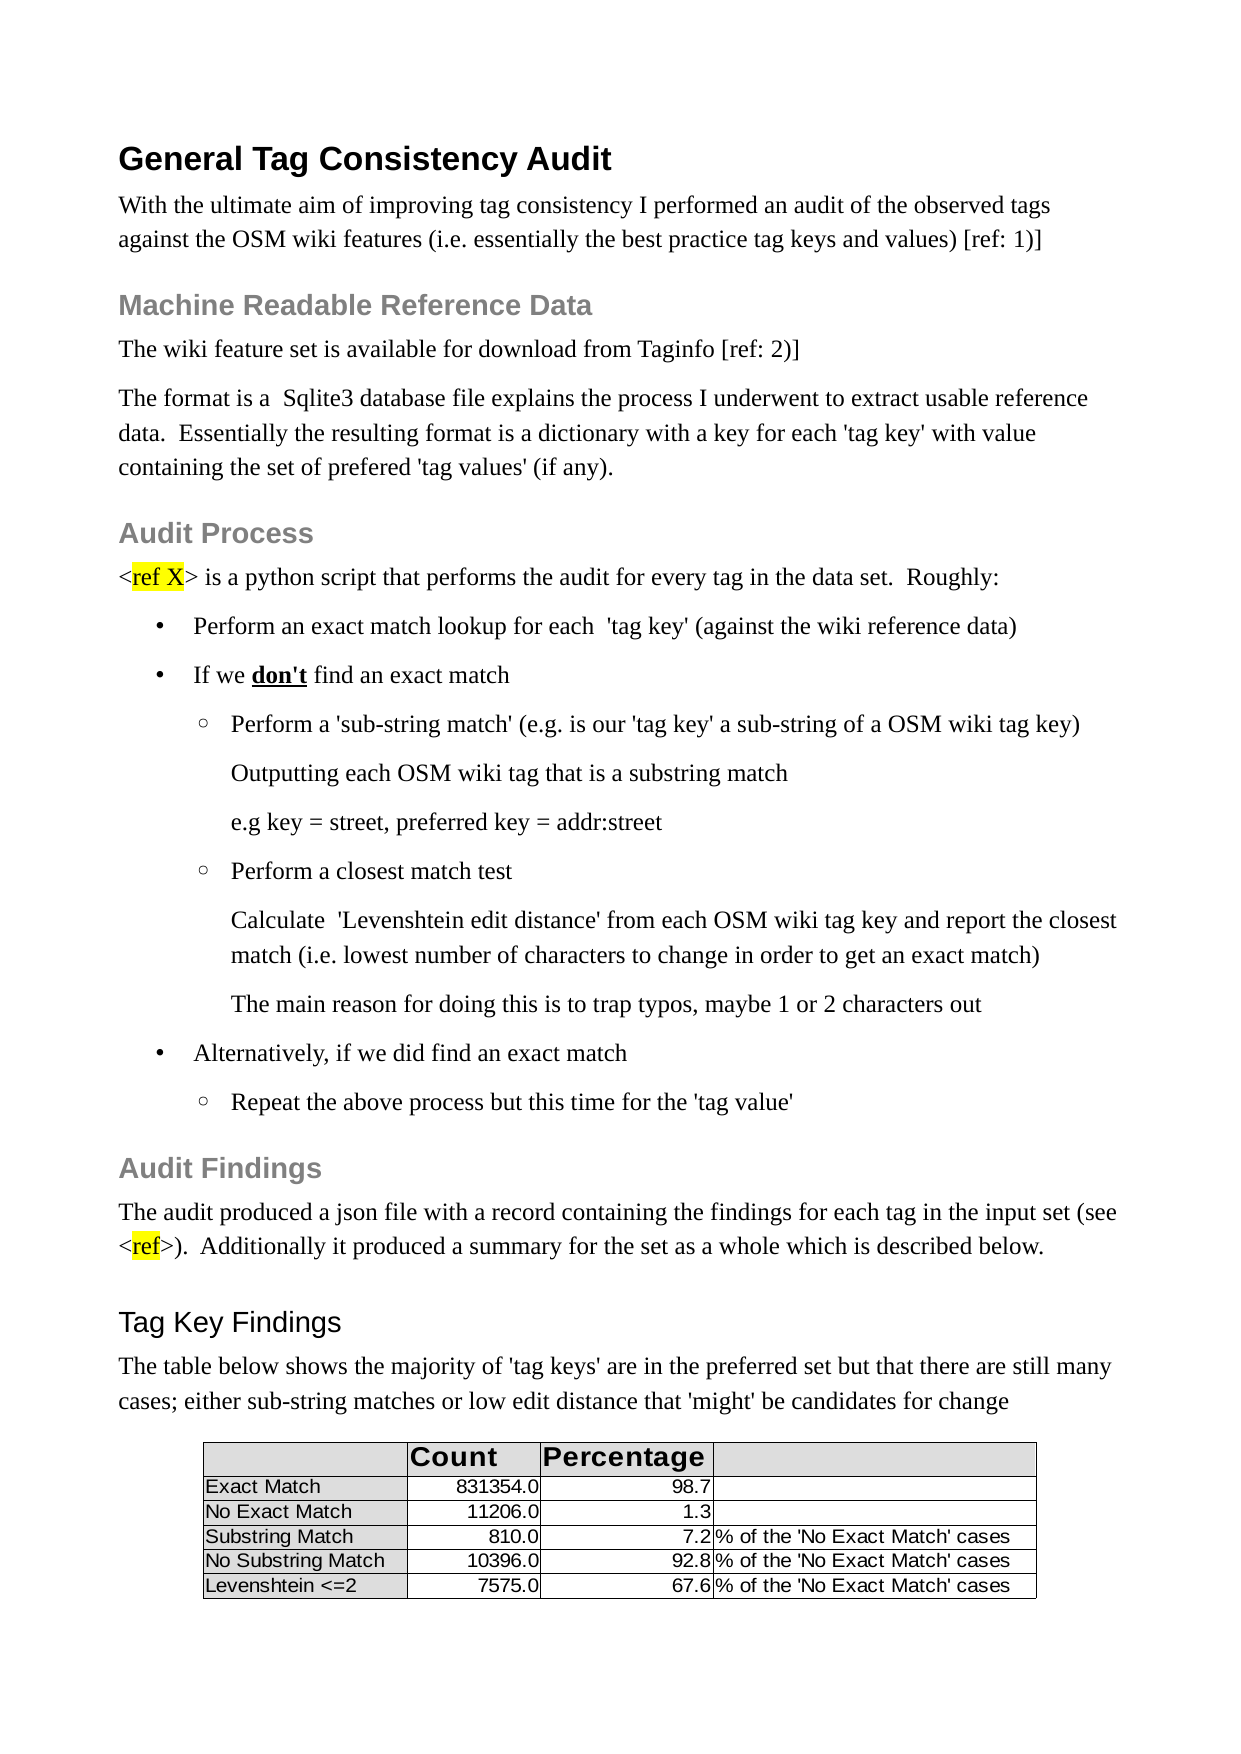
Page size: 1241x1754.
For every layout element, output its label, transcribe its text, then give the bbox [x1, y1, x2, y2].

subtitle The wiki feature set is available for download from Taginfo [ref: 2] [118, 334, 1122, 363]
subtitle With the ultimate aim of improving tag consistency I performed an audit of the observed tags against the OSM wiki features (i.e. essentially the best practice tag keys and values) [ref: 1] [118, 190, 1122, 253]
subtitle If we don't find an exact match [156, 660, 1122, 689]
subtitle Machine Readable Reference Data [118, 288, 1122, 322]
subtitle Perform an exact match lookup for each 'tag key' (against the wiki reference data) [156, 611, 1122, 640]
subtitle General Tag Consistency Audit [118, 139, 1122, 178]
subtitle Calculate 'Levenshtein edit distance' from each OSM wiki tag key and report the closest match (i.e. lowest number of characters to change in order to get an exact match) [193, 905, 1122, 969]
subtitle Audit Process [118, 516, 1122, 549]
subtitle The format is a Sqlite3 database file explains the process I underwent to extract usable reference data. Essentially the resulting format is a dictionary with a key for each 'tag key' with value containing the set of prefered 'tag values' (if any). [118, 383, 1122, 481]
subtitle <ref X> is a python script that performs the audit for every tag in the data set. Roughly: [118, 562, 1122, 591]
subtitle Alternatively, if we did find an exact match [156, 1038, 1122, 1067]
subtitle e.g key = street, preferred key = addr:street [193, 807, 1122, 836]
subtitle The main reason for doing this is to trap typos, maybe 1 or 2 characters out [193, 989, 1122, 1018]
subtitle Audit Findings [118, 1151, 1122, 1184]
subtitle Repeat the above process but this time for the 'tag value' [193, 1087, 1122, 1116]
subtitle Perform a 'sub-string match' (e.g. is our 'tag key' a sub-string of a OSM wiki tag key) [193, 709, 1122, 738]
subtitle Perform a closest match test [193, 856, 1122, 885]
subtitle The table below shows the majority of 'tag keys' are in the preferred set but that there are still many cases; either sub-string matches or low edit distance that 'might' be candidates for change [118, 1351, 1122, 1414]
subtitle Tag Key Findings [118, 1305, 1122, 1339]
subtitle The audit produced a json file with a record containing the findings for each tag in the input set (see <ref>). Additionally it produced a summary for the set as a whole which is described below. [118, 1197, 1122, 1260]
subtitle Outputting each OSM wiki tag that is a substring match [193, 758, 1122, 787]
